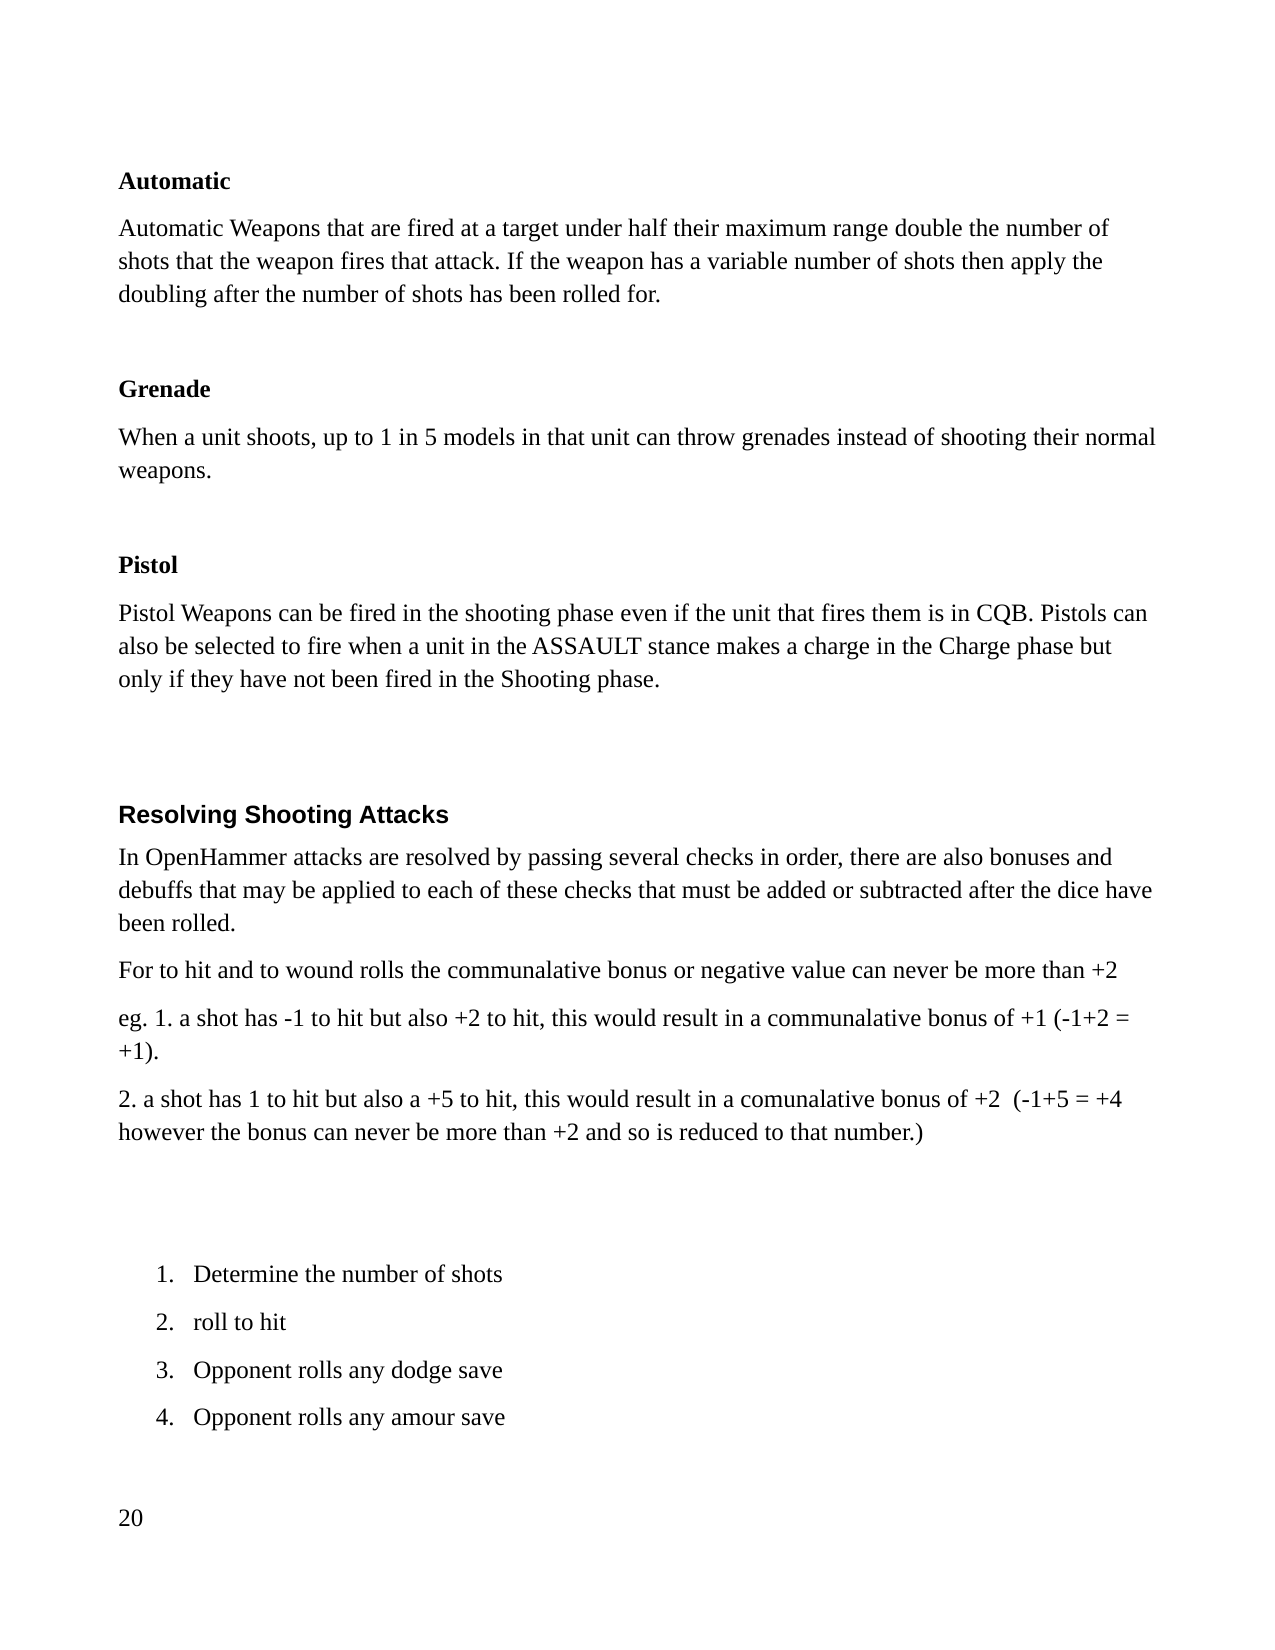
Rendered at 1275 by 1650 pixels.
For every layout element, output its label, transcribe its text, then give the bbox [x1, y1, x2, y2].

text Automatic [118, 166, 1157, 194]
list Opponent rolls any amour save [156, 1402, 1157, 1431]
text For to hit and to wound rolls the communalative bonus or negative value can never be more than +2 [118, 955, 1157, 984]
text When a unit shoots, up to 1 in 5 models in that unit can throw grenades instead of shooting their normal weapons. [118, 422, 1157, 484]
list Opponent rolls any dodge save [156, 1355, 1157, 1383]
text Automatic Weapons that are fired at a target under half their maximum range double the number of shots that the weapon fires that attack. If the weapon has a variable number of shots then apply the doubling after the number of shots has been rolled for. [118, 213, 1157, 308]
list roll to hit [156, 1307, 1157, 1336]
text Pistol Weapons can be fired in the shooting phase even if the unit that fires them is in CQB. Pistols can also be selected to fire when a unit in the ASSAULT stance makes a charge in the Charge phase but only if they have not been fired in the Shooting phase. [118, 598, 1157, 693]
text 2. a shot has 1 to hit but also a +5 to hit, this would result in a comunalative bonus of +2 (-1+5 = +4 however the bonus can never be more than +2 and so is reduced to that number.) [118, 1084, 1157, 1145]
text eg. 1. a shot has -1 to hit but also +2 to hit, this would result in a communalative bonus of +1 (-1+2 = +1). [118, 1003, 1157, 1065]
text Pistol [118, 550, 1157, 579]
text In OpenHammer attacks are resolved by passing several checks in order, there are also bonuses and debuffs that may be applied to each of these checks that must be added or subtracted after the dice have been rolled. [118, 842, 1157, 937]
text Grenade [118, 374, 1157, 403]
list Determine the number of shots [156, 1259, 1157, 1288]
subtitle Resolving Shooting Attacks [118, 801, 1157, 829]
